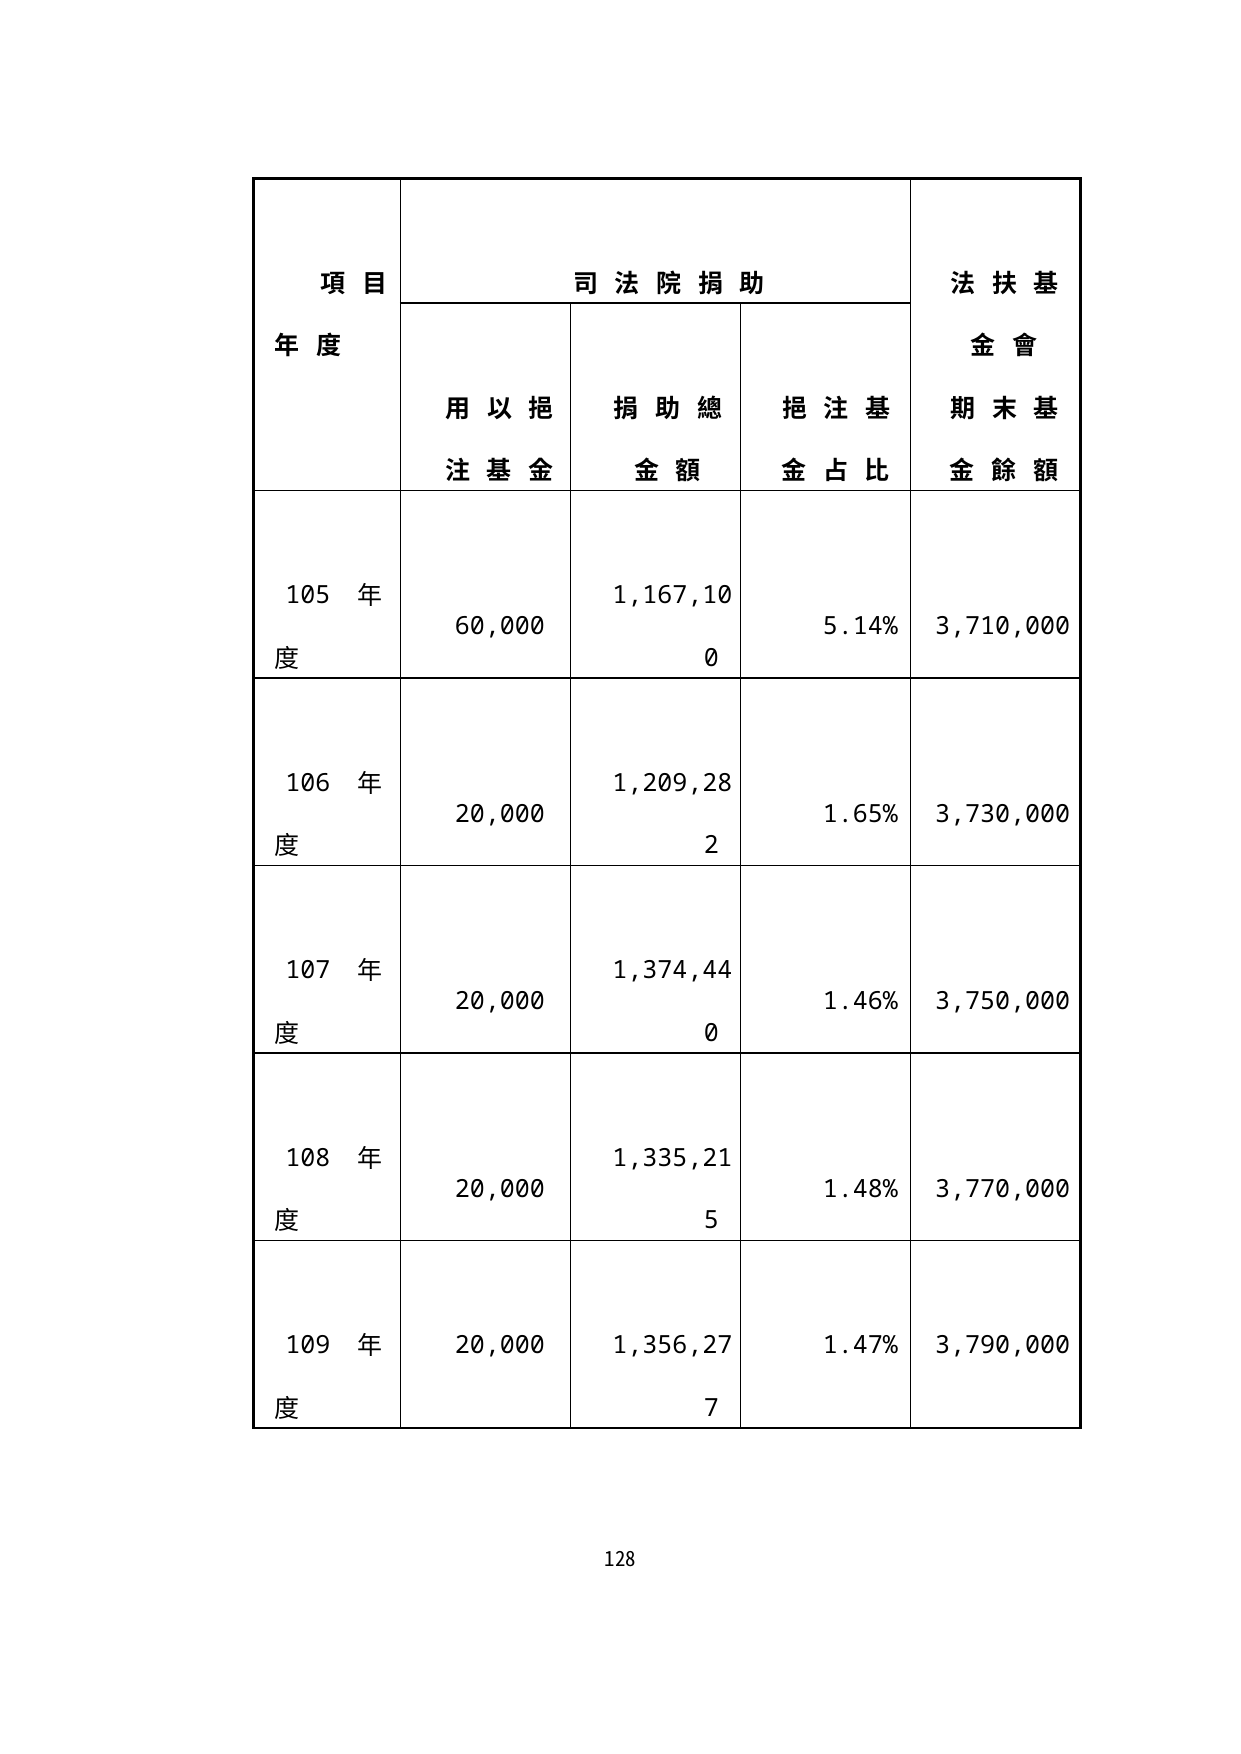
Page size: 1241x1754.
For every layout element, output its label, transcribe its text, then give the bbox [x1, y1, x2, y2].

table_cell 1.47% [741, 1241, 910, 1427]
table_cell 1,167,100 [571, 491, 740, 677]
table_cell 3,790,000 [911, 1241, 1079, 1427]
table_cell 1.48% [741, 1054, 910, 1240]
table_cell 3,770,000 [911, 1054, 1079, 1240]
table_cell 1,374,440 [571, 866, 740, 1052]
table_cell 20,000 [401, 1054, 570, 1240]
table_cell 20,000 [401, 679, 570, 865]
table_cell 105年度 [255, 491, 400, 677]
table_cell 1.46% [741, 866, 910, 1052]
table_cell 108年度 [255, 1054, 400, 1240]
table_cell 用以挹注基金 [401, 304, 570, 490]
table_header 法扶基金會 期末基金餘額 [911, 180, 1079, 490]
table_cell 106年度 [255, 679, 400, 865]
table_header 項目 年度 [255, 180, 400, 490]
table_cell 20,000 [401, 866, 570, 1052]
table_cell 107年度 [255, 866, 400, 1052]
table_header 司法院捐助 [401, 180, 910, 302]
table_cell 1,209,282 [571, 679, 740, 865]
table_cell 20,000 [401, 1241, 570, 1427]
table_cell 60,000 [401, 491, 570, 677]
table_cell 1.65% [741, 679, 910, 865]
table_cell 捐助總金額 [571, 304, 740, 490]
table_cell 3,750,000 [911, 866, 1079, 1052]
table_cell 1,335,215 [571, 1054, 740, 1240]
table_cell 3,710,000 [911, 491, 1079, 677]
table_cell 1,356,277 [571, 1241, 740, 1427]
table_cell 5.14% [741, 491, 910, 677]
table_cell 109年度 [255, 1241, 400, 1427]
table_cell 挹注基金占比 [741, 304, 910, 490]
table_cell 3,730,000 [911, 679, 1079, 865]
